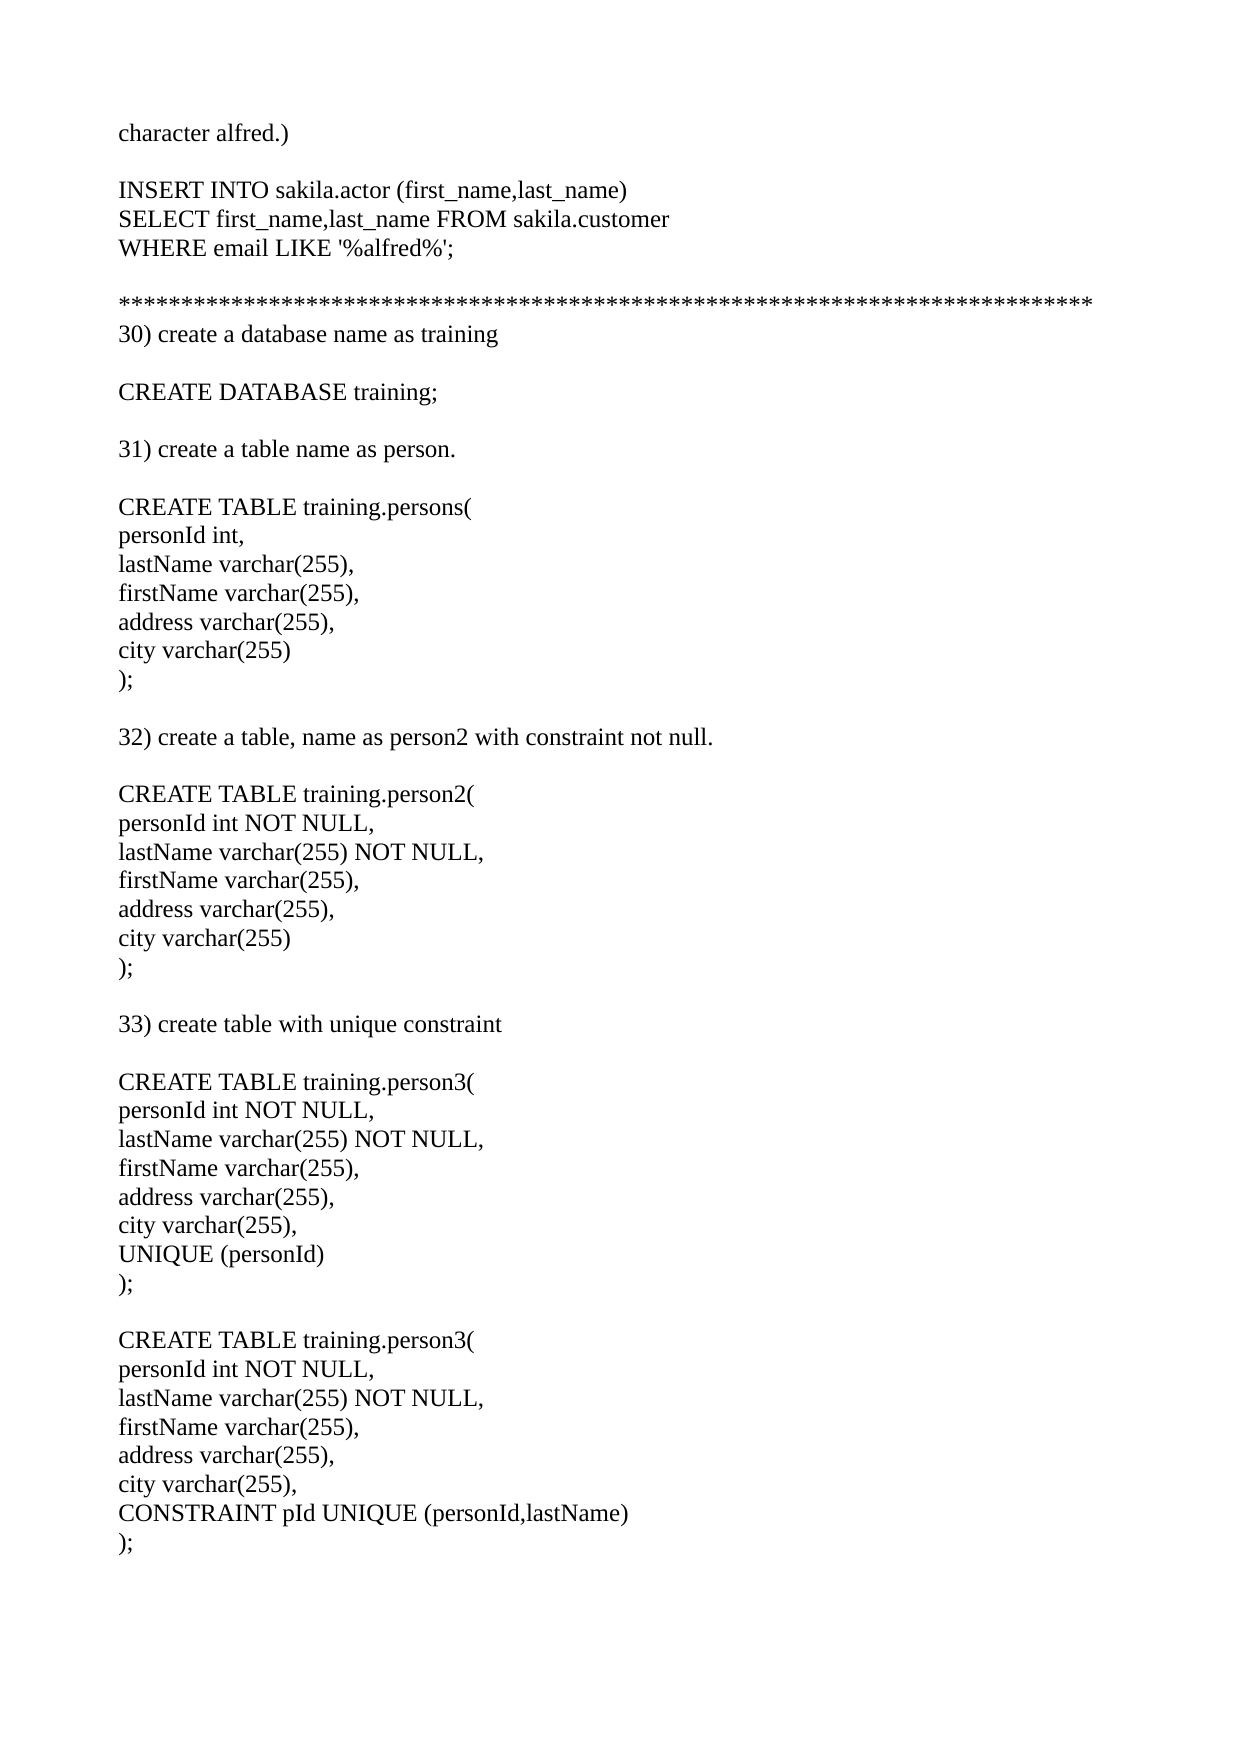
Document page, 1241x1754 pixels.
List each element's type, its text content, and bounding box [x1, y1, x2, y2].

text 32) create a table, name as person2 with constraint not null. [118, 722, 1122, 751]
text ); [118, 664, 1122, 693]
text CREATE DATABASE training; [118, 377, 1122, 406]
text CREATE TABLE training.person3( [118, 1326, 1122, 1354]
text 33) create table with unique constraint [118, 1009, 1122, 1038]
text city varchar(255) [118, 636, 1122, 664]
text city varchar(255), [118, 1469, 1122, 1498]
text ); [118, 1527, 1122, 1556]
text firstName varchar(255), [118, 578, 1122, 607]
text personId int, [118, 521, 1122, 549]
text lastName varchar(255), [118, 549, 1122, 578]
text address varchar(255), [118, 894, 1122, 923]
text lastName varchar(255) NOT NULL, [118, 1383, 1122, 1412]
text CREATE TABLE training.persons( [118, 492, 1122, 521]
text city varchar(255) [118, 923, 1122, 952]
text UNIQUE (personId) [118, 1239, 1122, 1268]
text personId int NOT NULL, [118, 1354, 1122, 1383]
text firstName varchar(255), [118, 1153, 1122, 1182]
text ); [118, 1268, 1122, 1297]
text CREATE TABLE training.person3( [118, 1067, 1122, 1096]
text firstName varchar(255), [118, 1412, 1122, 1441]
text city varchar(255), [118, 1211, 1122, 1239]
text address varchar(255), [118, 1441, 1122, 1469]
text firstName varchar(255), [118, 866, 1122, 894]
text address varchar(255), [118, 1182, 1122, 1211]
text 30) create a database name as training [118, 319, 1122, 348]
text CREATE TABLE training.person2( [118, 779, 1122, 808]
text personId int NOT NULL, [118, 808, 1122, 837]
text address varchar(255), [118, 607, 1122, 636]
text 31) create a table name as person. [118, 434, 1122, 463]
text ****************************************************************************** [118, 291, 1122, 319]
text lastName varchar(255) NOT NULL, [118, 1124, 1122, 1153]
text INSERT INTO sakila.actor (first_name,last_name) [118, 176, 1122, 204]
text ); [118, 952, 1122, 981]
text SELECT first_name,last_name FROM sakila.customer [118, 204, 1122, 233]
text personId int NOT NULL, [118, 1096, 1122, 1124]
text character alfred.) [118, 118, 1122, 147]
text lastName varchar(255) NOT NULL, [118, 837, 1122, 866]
text WHERE email LIKE '%alfred%'; [118, 233, 1122, 262]
text CONSTRAINT pId UNIQUE (personId,lastName) [118, 1498, 1122, 1527]
